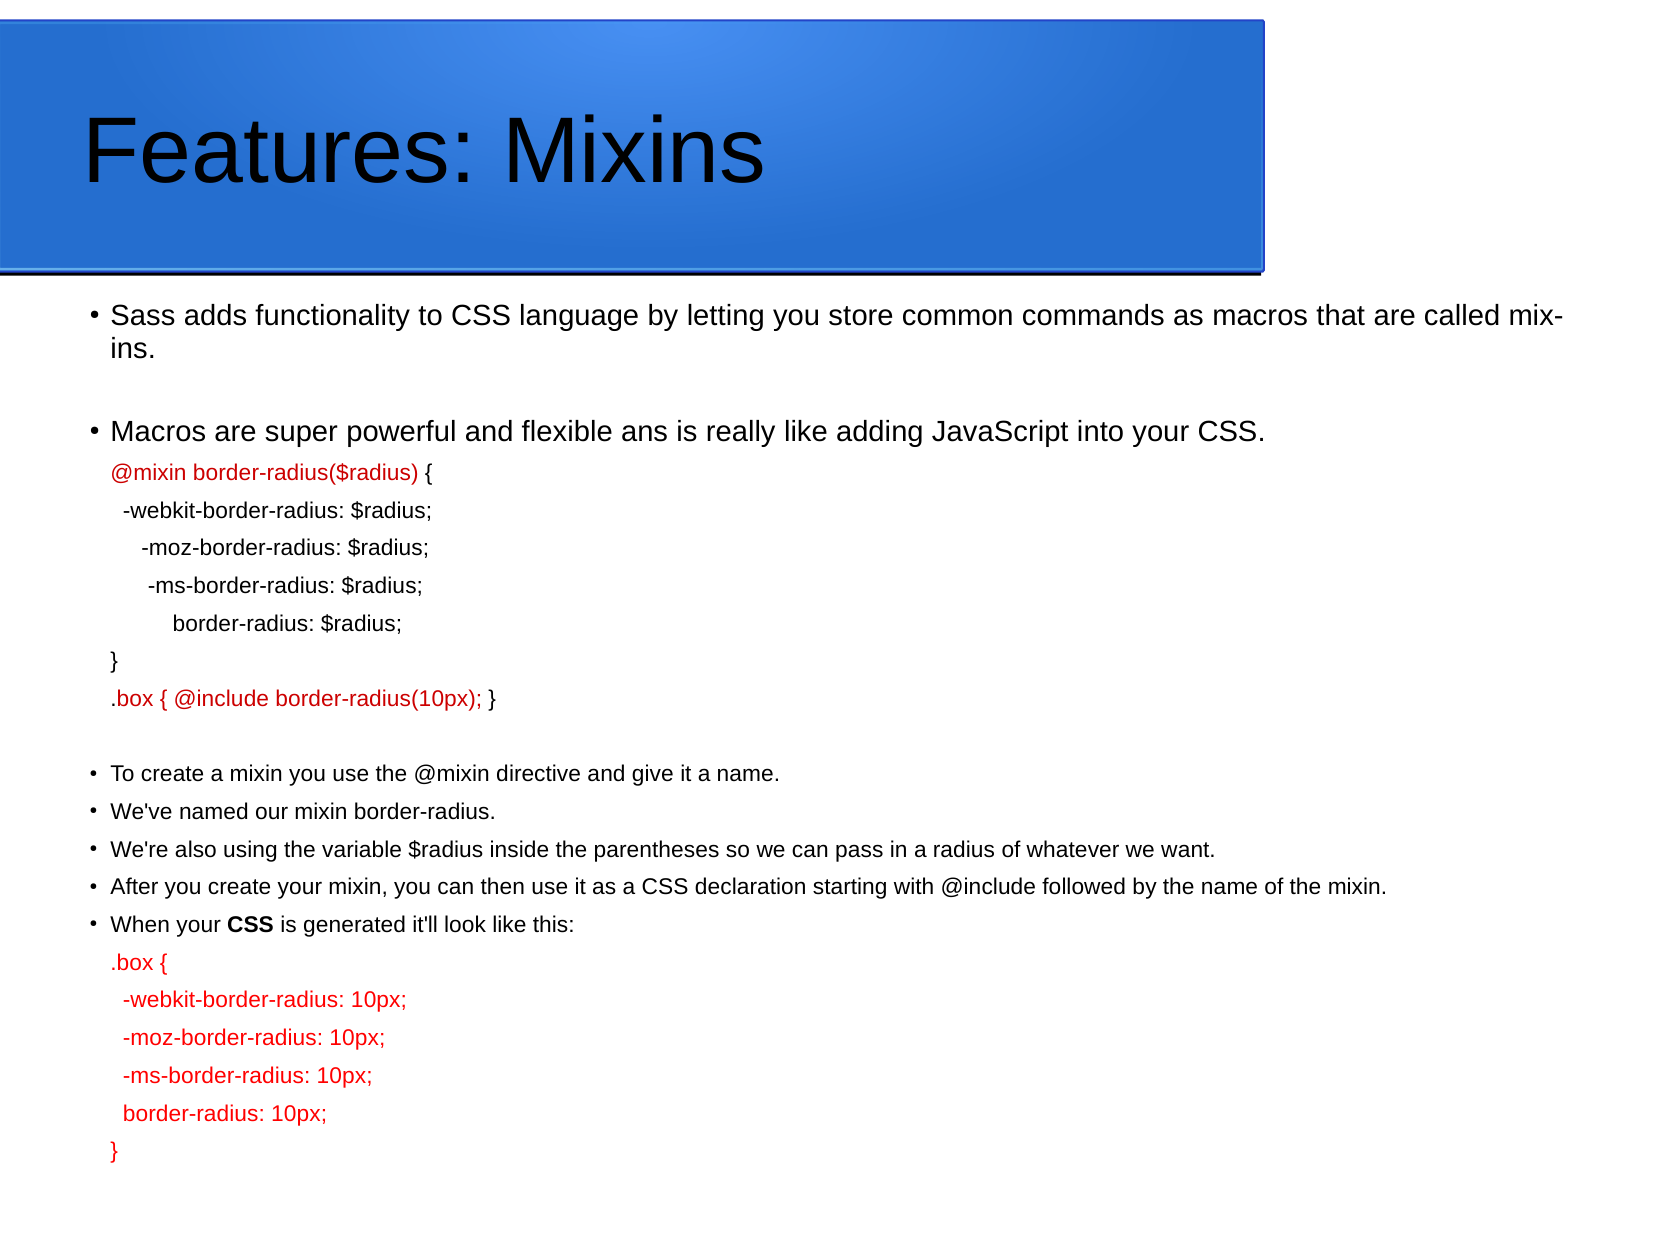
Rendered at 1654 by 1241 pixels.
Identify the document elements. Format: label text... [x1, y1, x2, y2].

list Sass adds functionality to CSS language by letting you store common commands as macros that are called mix-ins. Macros are super powerful and flexible ans is really like adding JavaScript into your CSS. @mixin border-radius($radius) { -webkit-border-radius: $radius; -moz-border-radius: $radius; -ms-border-radius: $radius; border-radius: $radius; } .box { @include border-radius(10px); } To create a mixin you use the @mixin directive and give it a name. We've named our mixin border-radius. We're also using the variable $radius inside the parentheses so we can pass in a radius of whatever we want. After you create your mixin, you can then use it as a CSS declaration starting with @include followed by the name of the mixin. When your CSS is generated it'll look like this: .box { -webkit-border-radius: 10px; -moz-border-radius: 10px; -ms-border-radius: 10px; border-radius: 10px; } [82, 299, 1571, 1171]
title Features: Mixins [82, 47, 1235, 252]
